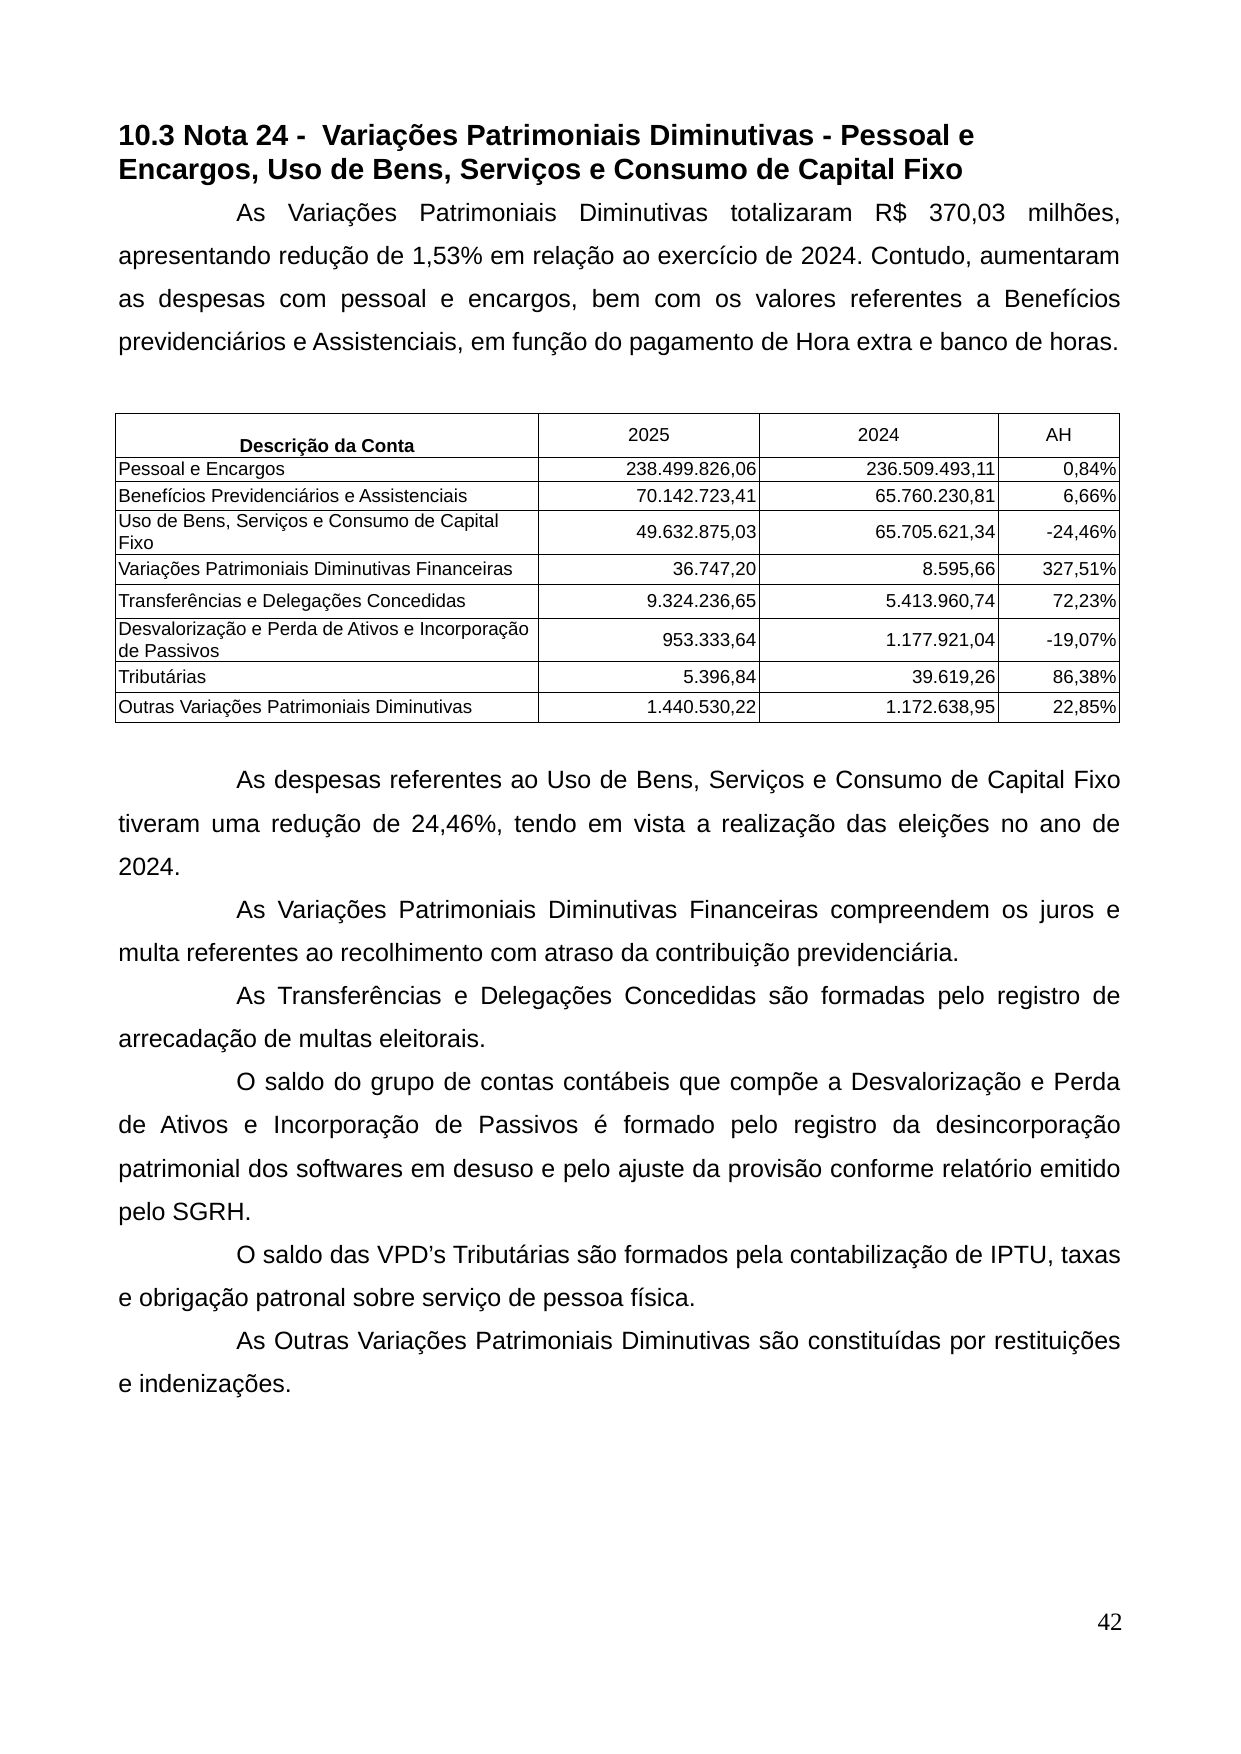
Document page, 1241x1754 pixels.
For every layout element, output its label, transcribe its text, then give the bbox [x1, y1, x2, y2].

table_cell 1.440.530,22 [539, 693, 759, 722]
table_cell 1.172.638,95 [760, 693, 998, 722]
text As Outras Variações Patrimoniais Diminutivas são constituídas por restituições e indenizações. [118, 1326, 1122, 1398]
text O saldo das VPD’s Tributárias são formados pela contabilização de IPTU, taxas e obrigação patronal sobre serviço de pessoa física. [118, 1240, 1122, 1312]
text O saldo do grupo de contas contábeis que compõe a Desvalorização e Perda de Ativos e Incorporação de Passivos é formado pelo registro da desincorporação patrimonial dos softwares em desuso e pelo ajuste da provisão conforme relatório emitido pelo SGRH. [118, 1067, 1122, 1226]
table_cell 327,51% [999, 555, 1119, 584]
table_cell 1.177.921,04 [760, 619, 998, 661]
table_cell 36.747,20 [539, 555, 759, 584]
table_cell Desvalorização e Perda de Ativos e Incorporação de Passivos [116, 619, 538, 661]
table_cell 9.324.236,65 [539, 585, 759, 618]
table_header AH [999, 414, 1119, 457]
table_cell 49.632.875,03 [539, 511, 759, 553]
table_cell Benefícios Previdenciários e Assistenciais [116, 482, 538, 510]
table_cell 5.396,84 [539, 662, 759, 692]
table_cell 0,84% [999, 458, 1119, 481]
table_cell 953.333,64 [539, 619, 759, 661]
table_cell 22,85% [999, 693, 1119, 722]
table_header 2025 [539, 414, 759, 457]
text As Variações Patrimoniais Diminutivas Financeiras compreendem os juros e multa referentes ao recolhimento com atraso da contribuição previdenciária. [118, 895, 1122, 967]
table_cell 72,23% [999, 585, 1119, 618]
table_cell 8.595,66 [760, 555, 998, 584]
table_cell 236.509.493,11 [760, 458, 998, 481]
table_cell 39.619,26 [760, 662, 998, 692]
table_cell Variações Patrimoniais Diminutivas Financeiras [116, 555, 538, 584]
table_cell 238.499.826,06 [539, 458, 759, 481]
table_cell 6,66% [999, 482, 1119, 510]
table_cell 70.142.723,41 [539, 482, 759, 510]
table_cell Transferências e Delegações Concedidas [116, 585, 538, 618]
table_cell 65.760.230,81 [760, 482, 998, 510]
text As Variações Patrimoniais Diminutivas totalizaram R$ 370,03 milhões, apresentando redução de 1,53% em relação ao exercício de 2024. Contudo, aumentaram as despesas com pessoal e encargos, bem com os valores referentes a Benefícios previdenciários e Assistenciais, em função do pagamento de Hora extra e banco de horas. [118, 198, 1122, 356]
text As Transferências e Delegações Concedidas são formadas pelo registro de arrecadação de multas eleitorais. [118, 981, 1122, 1053]
table_cell -24,46% [999, 511, 1119, 553]
table_cell 86,38% [999, 662, 1119, 692]
table_cell Outras Variações Patrimoniais Diminutivas [116, 693, 538, 722]
table_cell 65.705.621,34 [760, 511, 998, 553]
text As despesas referentes ao Uso de Bens, Serviços e Consumo de Capital Fixo tiveram uma redução de 24,46%, tendo em vista a realização das eleições no ano de 2024. [118, 766, 1122, 881]
table_cell Uso de Bens, Serviços e Consumo de Capital Fixo [116, 511, 538, 553]
table_cell -19,07% [999, 619, 1119, 661]
table_cell Tributárias [116, 662, 538, 692]
table_cell 5.413.960,74 [760, 585, 998, 618]
table_header Descrição da Conta [116, 414, 538, 457]
table_cell Pessoal e Encargos [116, 458, 538, 481]
table_header 2024 [760, 414, 998, 457]
subtitle 10.3 Nota 24 - Variações Patrimoniais Diminutivas - Pessoal e Encargos, Uso de Bens, Serviços e Consumo de Capital Fixo [118, 118, 1122, 185]
